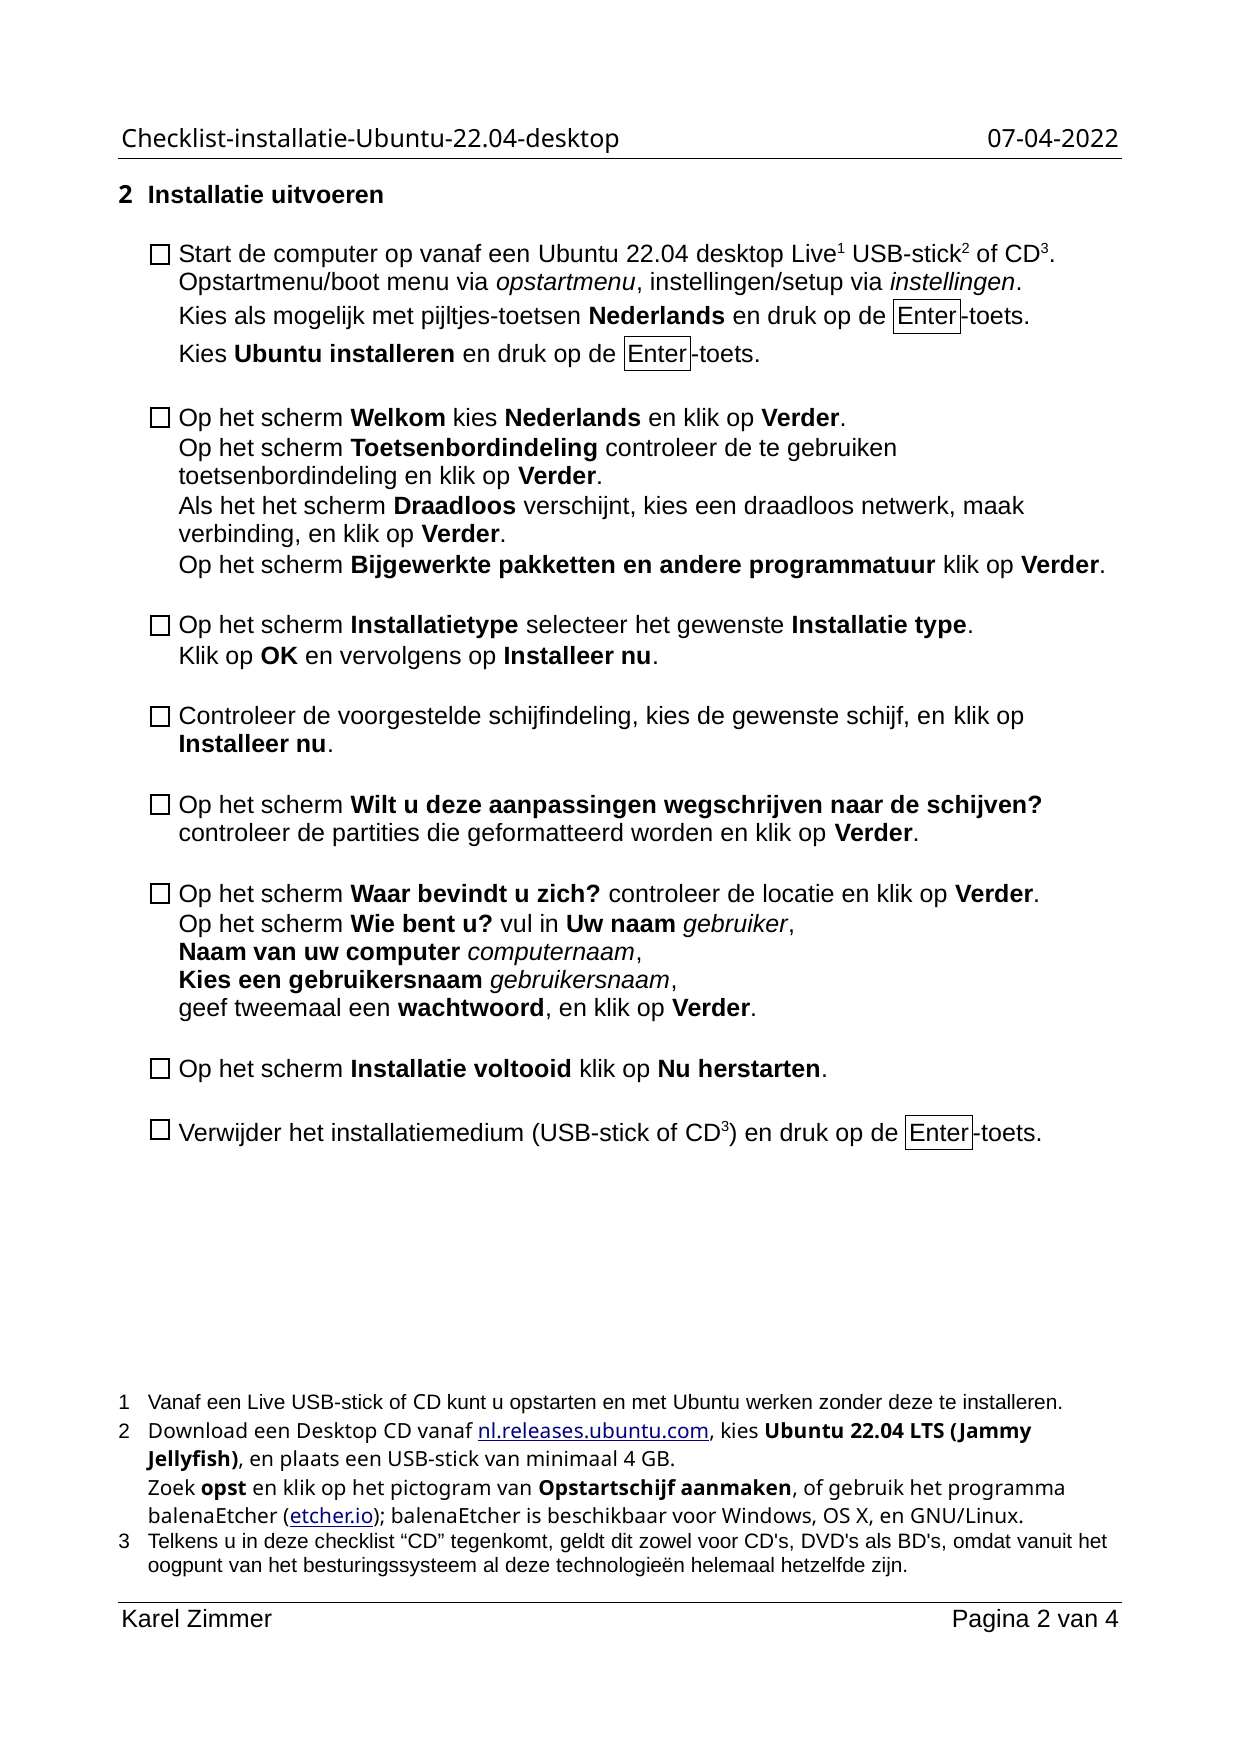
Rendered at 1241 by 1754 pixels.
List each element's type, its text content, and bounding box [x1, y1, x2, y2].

table_cell [141, 878, 177, 909]
table_cell [177, 1084, 1121, 1114]
table_cell [141, 701, 177, 759]
table_cell [141, 909, 177, 1023]
table_header [141, 239, 177, 297]
table_cell [141, 759, 177, 790]
table_cell [141, 372, 177, 402]
table_cell [141, 580, 177, 610]
table_cell Als het het scherm Draadloos verschijnt, kies een draadloos netwerk, maak verbinding, en klik op Verder. [177, 491, 1121, 549]
table_cell [141, 1114, 177, 1151]
table_cell [141, 1023, 177, 1053]
table_cell Klik op OK en vervolgens op Installeer nu. [177, 640, 1121, 671]
table_cell [141, 550, 177, 580]
table_cell [177, 580, 1121, 610]
table_cell [177, 372, 1121, 402]
table_cell Op het scherm Wie bent u? vul in Uw naam gebruiker, Naam van uw computer computernaam, Kies een gebruikersnaam gebruikersnaam, geef tweemaal een wachtwoord, en klik op Verder. [177, 909, 1121, 1023]
table_cell Verwijder het installatiemedium (USB-stick of CD3) en druk op de Enter-toets. [177, 1114, 1121, 1151]
list Installatie uitvoeren [118, 177, 1122, 211]
table_cell [141, 1053, 177, 1084]
table_cell [141, 491, 177, 549]
table_cell [141, 403, 177, 433]
table_cell Kies als mogelijk met pijltjes-toetsen Nederlands en druk op de Enter-toets. [177, 298, 1121, 335]
table_cell [141, 610, 177, 640]
table_cell Op het scherm Installatietype selecteer het gewenste Installatie type. [177, 610, 1121, 640]
table_cell [141, 640, 177, 671]
table_cell Op het scherm Welkom kies Nederlands en klik op Verder. [177, 403, 1121, 433]
table_cell [141, 1084, 177, 1114]
table_cell [141, 848, 177, 878]
table_cell Op het scherm Bijgewerkte pakketten en andere programmatuur klik op Verder. [177, 550, 1121, 580]
table_cell [141, 790, 177, 848]
table_cell [177, 848, 1121, 878]
table_cell Op het scherm Installatie voltooid klik op Nu herstarten. [177, 1053, 1121, 1084]
table_cell [141, 433, 177, 491]
table_cell [177, 671, 1121, 701]
table_cell Op het scherm Waar bevindt u zich? controleer de locatie en klik op Verder. [177, 878, 1121, 909]
table_cell Op het scherm Toetsenbordindeling controleer de te gebruiken toetsenbordindeling en klik op Verder. [177, 433, 1121, 491]
table_cell Controleer de voorgestelde schijfindeling, kies de gewenste schijf, en klik op Installeer nu. [177, 701, 1121, 759]
table_cell [177, 1023, 1121, 1053]
table_cell Kies Ubuntu installeren en druk op de Enter-toets. [177, 335, 1121, 372]
table_header Start de computer op vanaf een Ubuntu 22.04 desktop Live USB-stick of CD. Opstartmenu/boot menu via opstartmenu, instellingen/setup via instellingen. [177, 239, 1121, 297]
table_cell Op het scherm Wilt u deze aanpassingen wegschrijven naar de schijven? controleer de partities die geformatteerd worden en klik op Verder. [177, 790, 1121, 848]
table_cell [141, 671, 177, 701]
table_cell [177, 759, 1121, 790]
table_cell [141, 298, 177, 335]
table_cell [141, 335, 177, 372]
